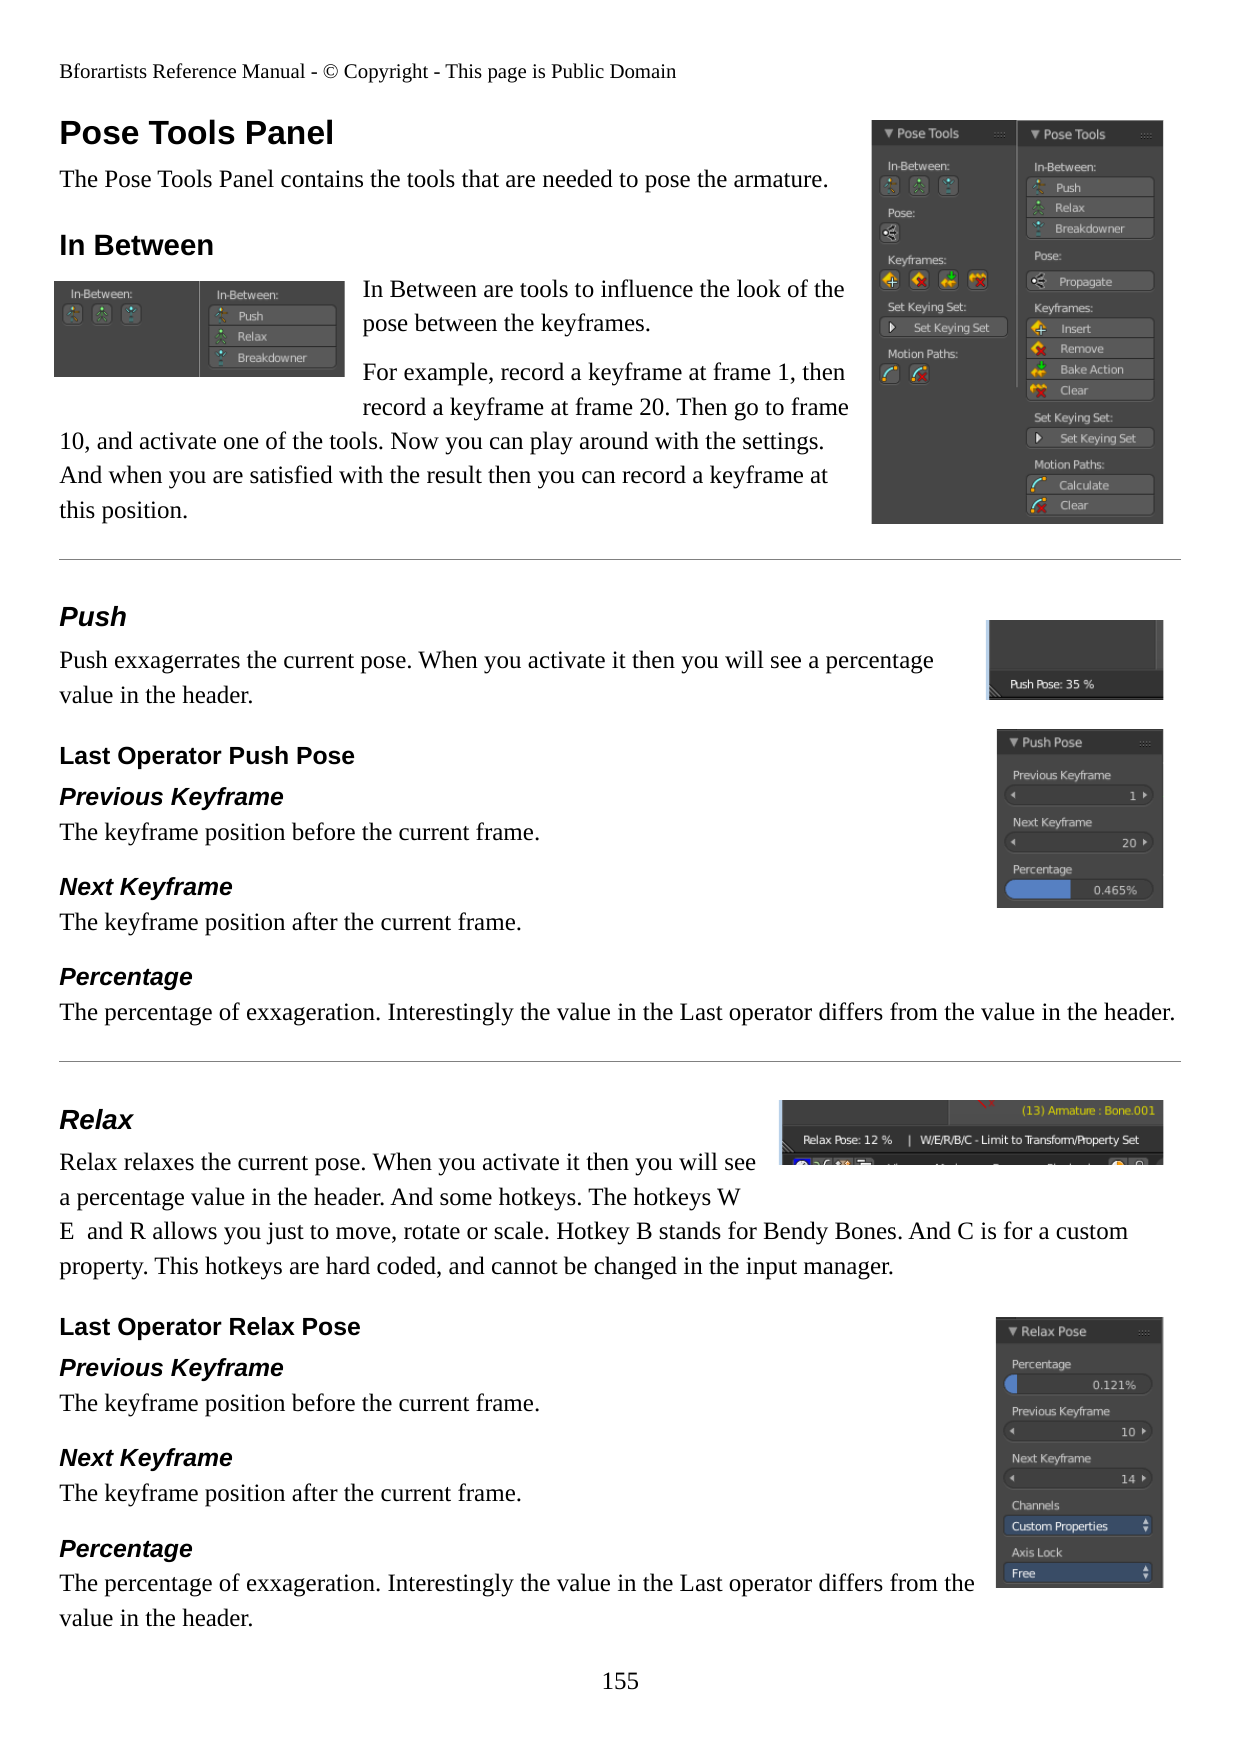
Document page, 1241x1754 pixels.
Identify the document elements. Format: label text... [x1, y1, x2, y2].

text The percentage of exxageration. Interestingly the value in the Last operator differs from the value in the header. [59, 1568, 1181, 1632]
text The keyframe position after the current frame. [59, 1478, 995, 1507]
subtitle Next Keyframe [59, 872, 996, 901]
subtitle [1164, 227, 1181, 261]
subtitle In Between [59, 227, 871, 261]
text The percentage of exxageration. Interestingly the value in the Last operator differs from the value in the header. [59, 997, 1181, 1026]
picture [871, 120, 1164, 524]
text Relax relaxes the current pose. When you activate it then you will see a percentage value in the header. And some hotkeys. The hotkeys W E and R allows you just to move, rotate or scale. Hotkey B stands for Bendy Bones. And C is for a custom property. This hotkeys are hard coded, and cannot be changed in the input manager. [59, 1147, 1181, 1279]
subtitle [1164, 872, 1181, 901]
text The keyframe position before the current frame. [59, 1388, 995, 1417]
subtitle [1164, 1443, 1181, 1472]
subtitle Percentage [59, 1534, 995, 1562]
subtitle Push [59, 601, 1181, 633]
text For example, record a keyframe at frame 1, then record a keyframe at frame 20. Then go to frame 10, and activate one of the tools. Now you can play around with the settings. And when you are satisfied with the result then you can record a keyframe at this position. [59, 357, 871, 524]
picture [778, 1100, 1164, 1165]
subtitle [1164, 1103, 1181, 1135]
subtitle Pose Tools Panel [59, 113, 1181, 151]
subtitle Previous Keyframe [59, 782, 996, 811]
picture [995, 1317, 1164, 1588]
text The Pose Tools Panel contains the tools that are needed to pose the armature. [59, 164, 871, 192]
picture [985, 620, 1164, 700]
text The keyframe position after the current frame. [59, 907, 1181, 936]
subtitle [1164, 1353, 1181, 1382]
subtitle [1164, 1534, 1181, 1562]
picture [996, 729, 1164, 908]
subtitle Next Keyframe [59, 1443, 995, 1472]
subtitle Last Operator Relax Pose [59, 1312, 1181, 1341]
subtitle [1164, 741, 1181, 770]
text Push exxagerrates the current pose. When you activate it then you will see a percentage value in the header. [59, 645, 1181, 708]
picture [54, 281, 345, 377]
text The keyframe position before the current frame. [59, 817, 996, 846]
subtitle Relax [59, 1103, 778, 1135]
text In Between are tools to influence the look of the pose between the keyframes. [59, 274, 871, 337]
subtitle Last Operator Push Pose [59, 741, 996, 770]
subtitle [1164, 782, 1181, 811]
subtitle Previous Keyframe [59, 1353, 995, 1382]
subtitle Percentage [59, 962, 1181, 991]
